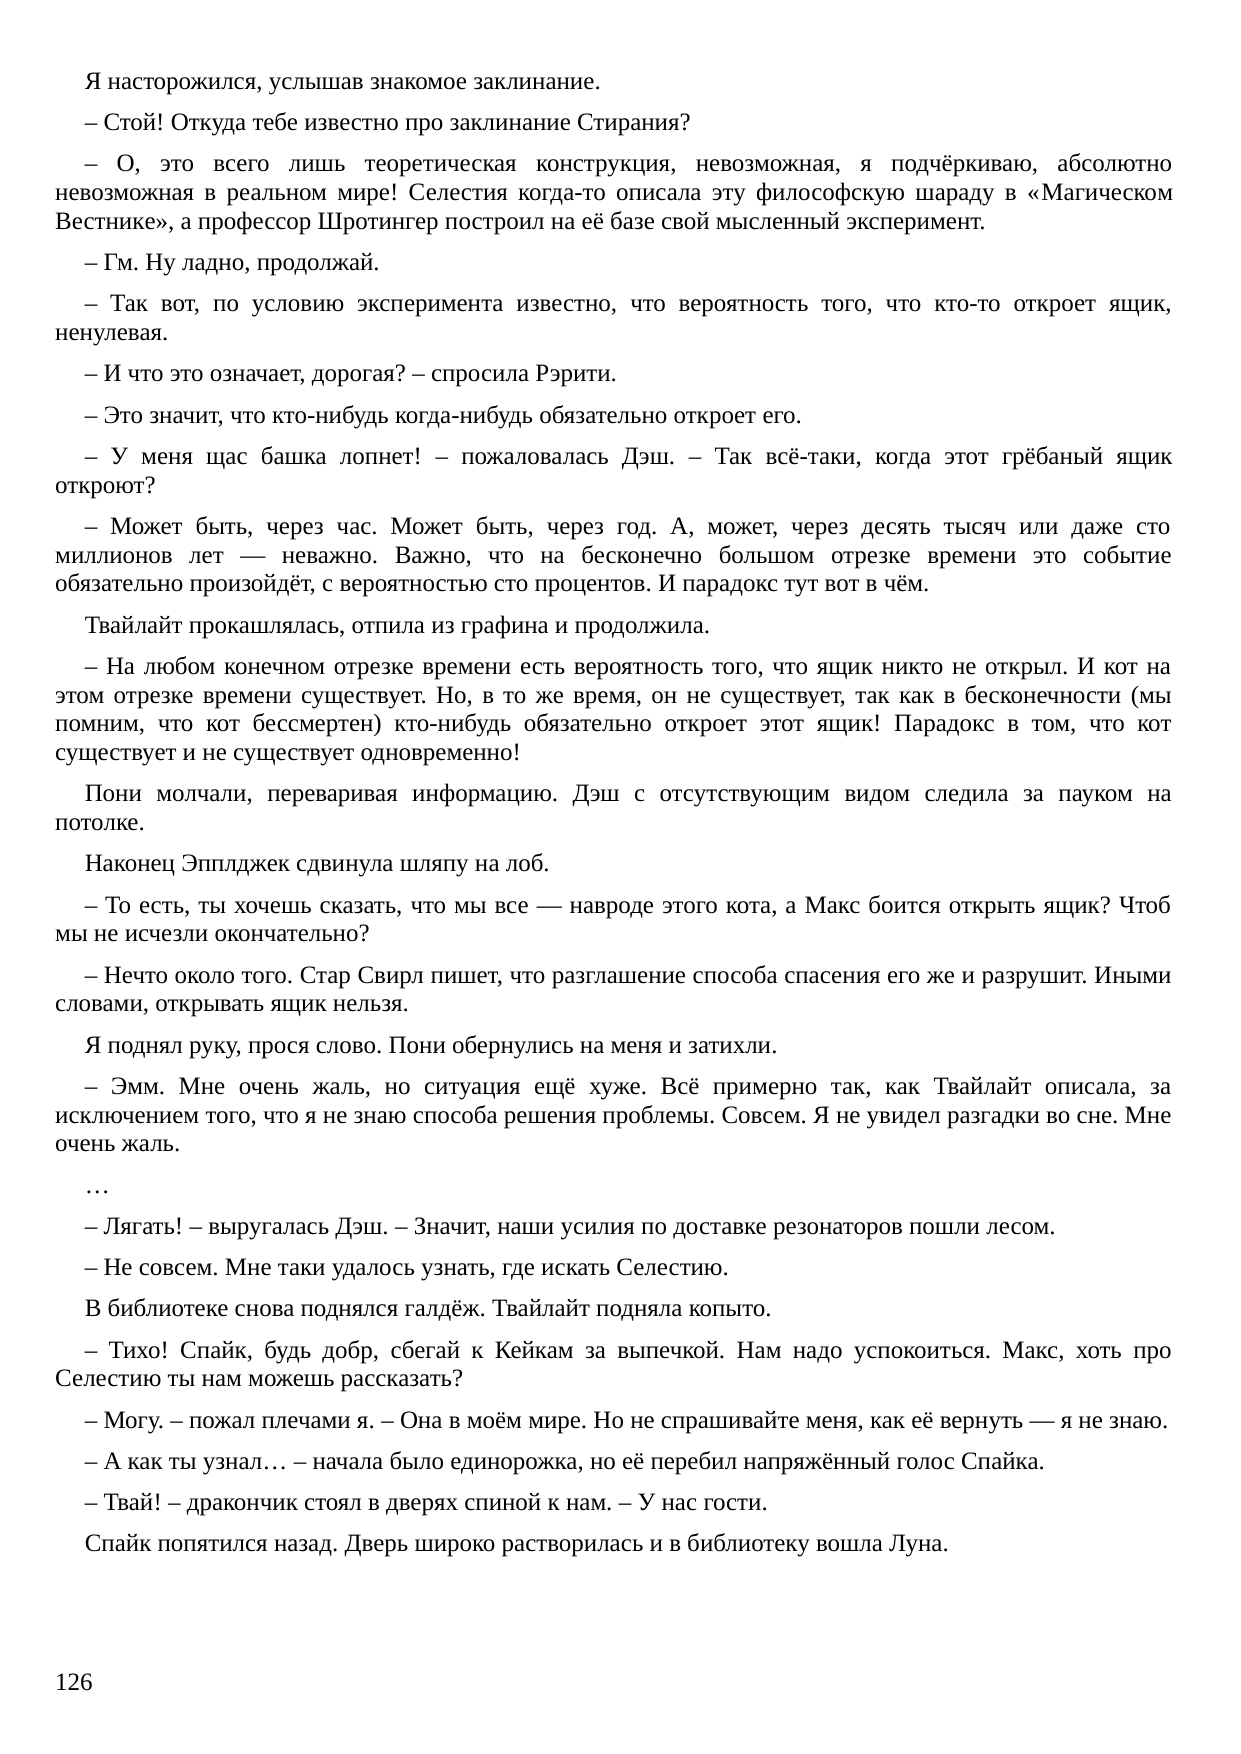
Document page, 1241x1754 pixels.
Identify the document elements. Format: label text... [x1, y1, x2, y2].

text – Тихо! Спайк, будь добр, сбегай к Кейкам за выпечкой. Нам надо успокоиться. Макс, хоть про Селестию ты нам можешь рассказать? [55, 1335, 1173, 1392]
text – Стой! Откуда тебе известно про заклинание Стирания? [55, 107, 1173, 136]
text – Лягать! – выругалась Дэш. – Значит, наши усилия по доставке резонаторов пошли лесом. [55, 1211, 1173, 1240]
text Я насторожился, услышав знакомое заклинание. [55, 66, 1173, 95]
text – У меня щас башка лопнет! – пожаловалась Дэш. – Так всё-таки, когда этот грёбаный ящик откроют? [55, 441, 1173, 498]
text Пони молчали, переваривая информацию. Дэш с отсутствующим видом следила за пауком на потолке. [55, 778, 1173, 836]
text – Не совсем. Мне таки удалось узнать, где искать Селестию. [55, 1252, 1173, 1281]
text – Твай! – дракончик стоял в дверях спиной к нам. – У нас гости. [55, 1487, 1173, 1516]
text – Это значит, что кто-нибудь когда-нибудь обязательно откроет его. [55, 400, 1173, 428]
text Наконец Эпплджек сдвинула шляпу на лоб. [55, 848, 1173, 877]
text – Так вот, по условию эксперимента известно, что вероятность того, что кто-то откроет ящик, ненулевая. [55, 288, 1173, 346]
text В библиотеке снова поднялся галдёж. Твайлайт подняла копыто. [55, 1293, 1173, 1322]
text – И что это означает, дорогая? – спросила Рэрити. [55, 358, 1173, 387]
text – Могу. – пожал плечами я. – Она в моём мире. Но не спрашивайте меня, как её вернуть — я не знаю. [55, 1405, 1173, 1433]
text – То есть, ты хочешь сказать, что мы все — навроде этого кота, а Макс боится открыть ящик? Чтоб мы не исчезли окончательно? [55, 890, 1173, 947]
text – А как ты узнал… – начала было единорожка, но её перебил напряжённый голос Спайка. [55, 1446, 1173, 1475]
text – Эмм. Мне очень жаль, но ситуация ещё хуже. Всё примерно так, как Твайлайт описала, за исключением того, что я не знаю способа решения проблемы. Совсем. Я не увидел разгадки во сне. Мне очень жаль. [55, 1071, 1173, 1157]
text … [55, 1170, 1173, 1198]
text – Нечто около того. Стар Свирл пишет, что разглашение способа спасения его же и разрушит. Иными словами, открывать ящик нельзя. [55, 960, 1173, 1017]
text Твайлайт прокашлялась, отпила из графина и продолжила. [55, 610, 1173, 638]
text Я поднял руку, прося слово. Пони обернулись на меня и затихли. [55, 1030, 1173, 1058]
text – Гм. Ну ладно, продолжай. [55, 247, 1173, 276]
text – Может быть, через час. Может быть, через год. А, может, через десять тысяч или даже сто миллионов лет — неважно. Важно, что на бесконечно большом отрезке времени это событие обязательно произойдёт, с вероятностью сто процентов. И парадокс тут вот в чём. [55, 511, 1173, 597]
text – На любом конечном отрезке времени есть вероятность того, что ящик никто не открыл. И кот на этом отрезке времени существует. Но, в то же время, он не существует, так как в бесконечности (мы помним, что кот бессмертен) кто-нибудь обязательно откроет этот ящик! Парадокс в том, что кот существует и не существует одновременно! [55, 651, 1173, 766]
text – О, это всего лишь теоретическая конструкция, невозможная, я подчёркиваю, абсолютно невозможная в реальном мире! Селестия когда-то описала эту философскую шараду в «Магическом Вестнике», а профессор Шротингер построил на её базе свой мысленный эксперимент. [55, 148, 1173, 235]
text Спайк попятился назад. Дверь широко растворилась и в библиотеку вошла Луна. [55, 1528, 1173, 1557]
